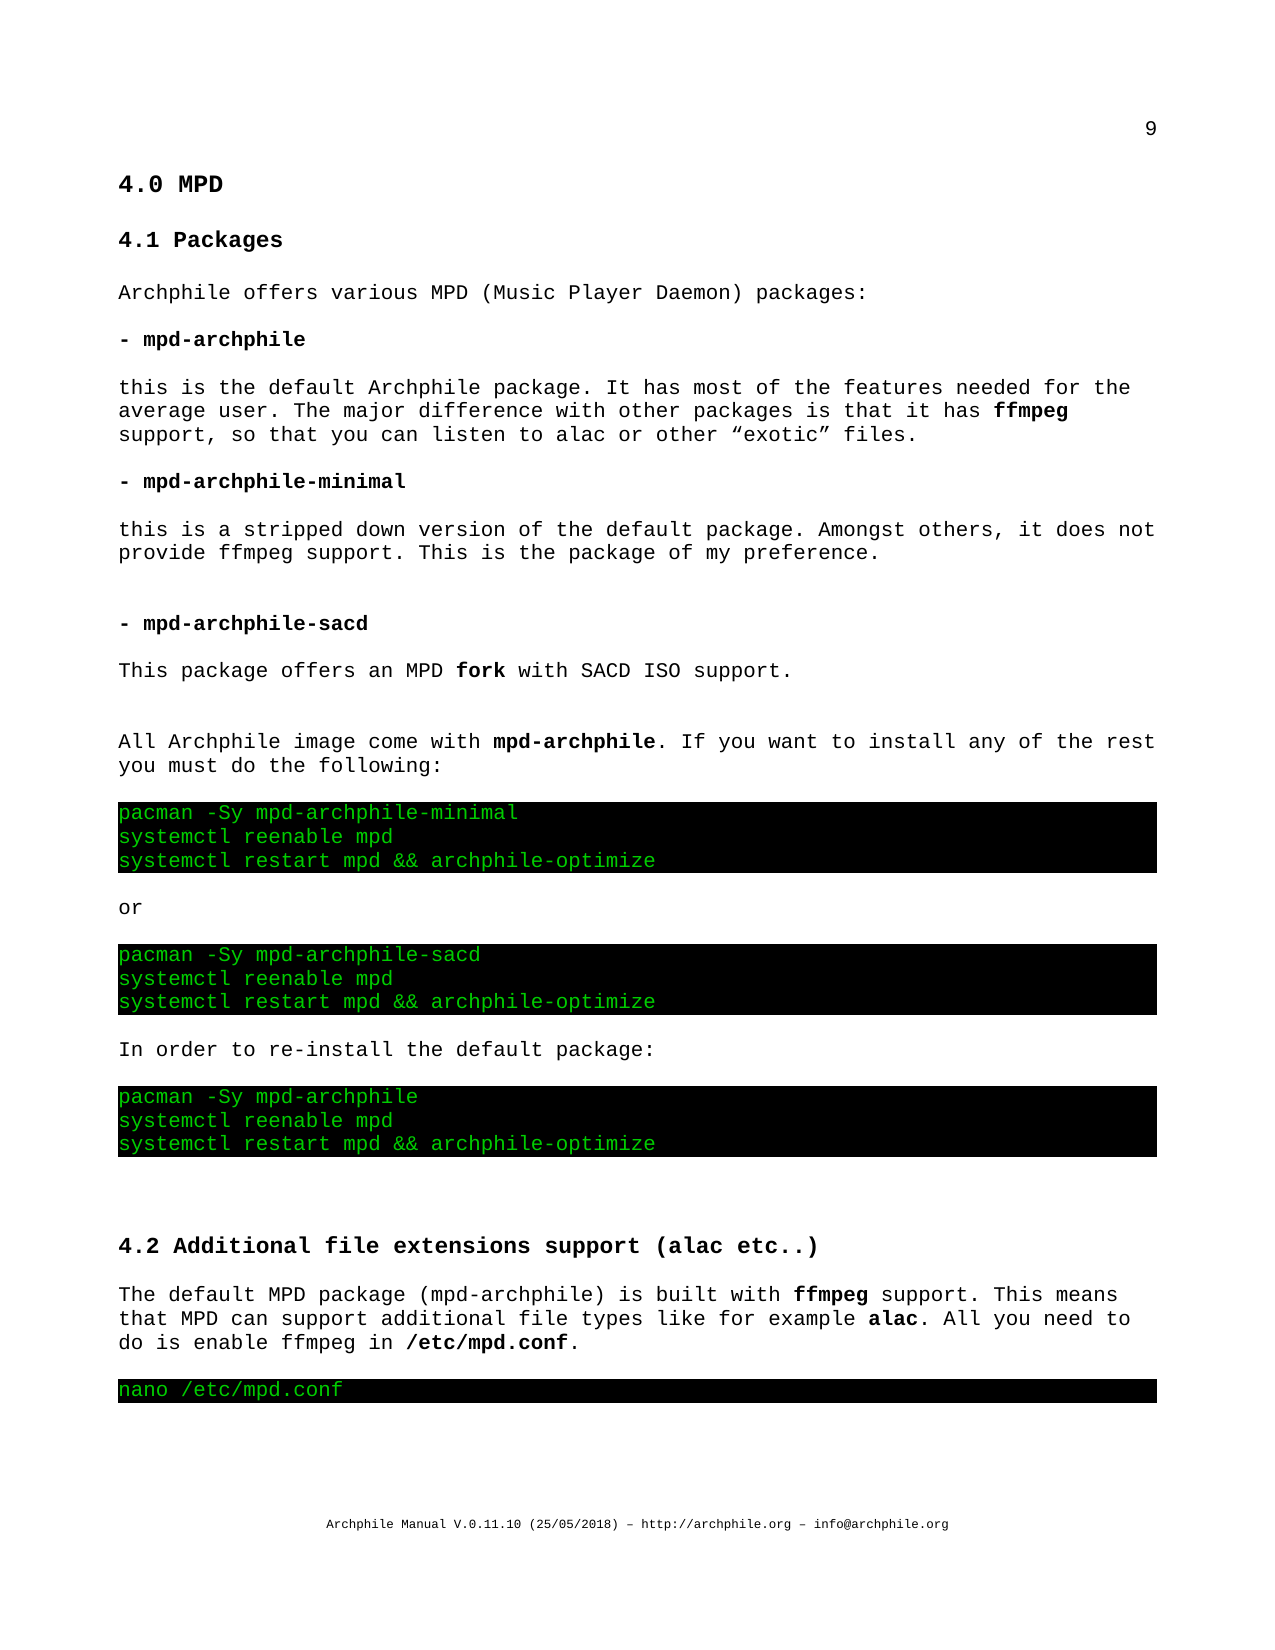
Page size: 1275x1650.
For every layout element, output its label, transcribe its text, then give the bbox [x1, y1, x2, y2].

text This package offers an MPD fork with SACD ISO support. [118, 661, 1157, 684]
text - mpd-archphile [118, 329, 1157, 353]
text systemctl reenable mpd [118, 826, 1157, 850]
text 4.1 Packages [118, 228, 1157, 254]
text pacman -Sy mpd-archphile [118, 1086, 1157, 1110]
text systemctl reenable mpd [118, 1110, 1157, 1133]
text All Archphile image come with mpd-archphile. If you want to install any of the rest you must do the following: [118, 731, 1157, 779]
text systemctl restart mpd && archphile-optimize [118, 1133, 1157, 1157]
text 4.0 MPD [118, 171, 1157, 199]
text The default MPD package (mpd-archphile) is built with ffmpeg support. This means that MPD can support additional file types like for example alac. All you need to do is enable ffmpeg in /etc/mpd.conf. [118, 1284, 1157, 1355]
text systemctl restart mpd && archphile-optimize [118, 992, 1157, 1015]
text or [118, 897, 1157, 921]
text this is the default Archphile package. It has most of the features needed for the average user. The major difference with other packages is that it has ffmpeg support, so that you can listen to alac or other “exotic” files. [118, 377, 1157, 448]
text Archphile offers various MPD (Music Player Daemon) packages: [118, 282, 1157, 306]
text pacman -Sy mpd-archphile-minimal [118, 802, 1157, 826]
text 4.2 Additional file extensions support (alac etc..) [118, 1235, 1157, 1261]
text In order to re-install the default package: [118, 1039, 1157, 1062]
text - mpd-archphile-sacd [118, 613, 1157, 637]
text systemctl restart mpd && archphile-optimize [118, 850, 1157, 873]
text systemctl reenable mpd [118, 968, 1157, 992]
text pacman -Sy mpd-archphile-sacd [118, 944, 1157, 968]
text - mpd-archphile-minimal [118, 471, 1157, 495]
text nano /etc/mpd.conf [118, 1379, 1157, 1403]
text this is a stripped down version of the default package. Amongst others, it does not provide ffmpeg support. This is the package of my preference. [118, 519, 1157, 566]
